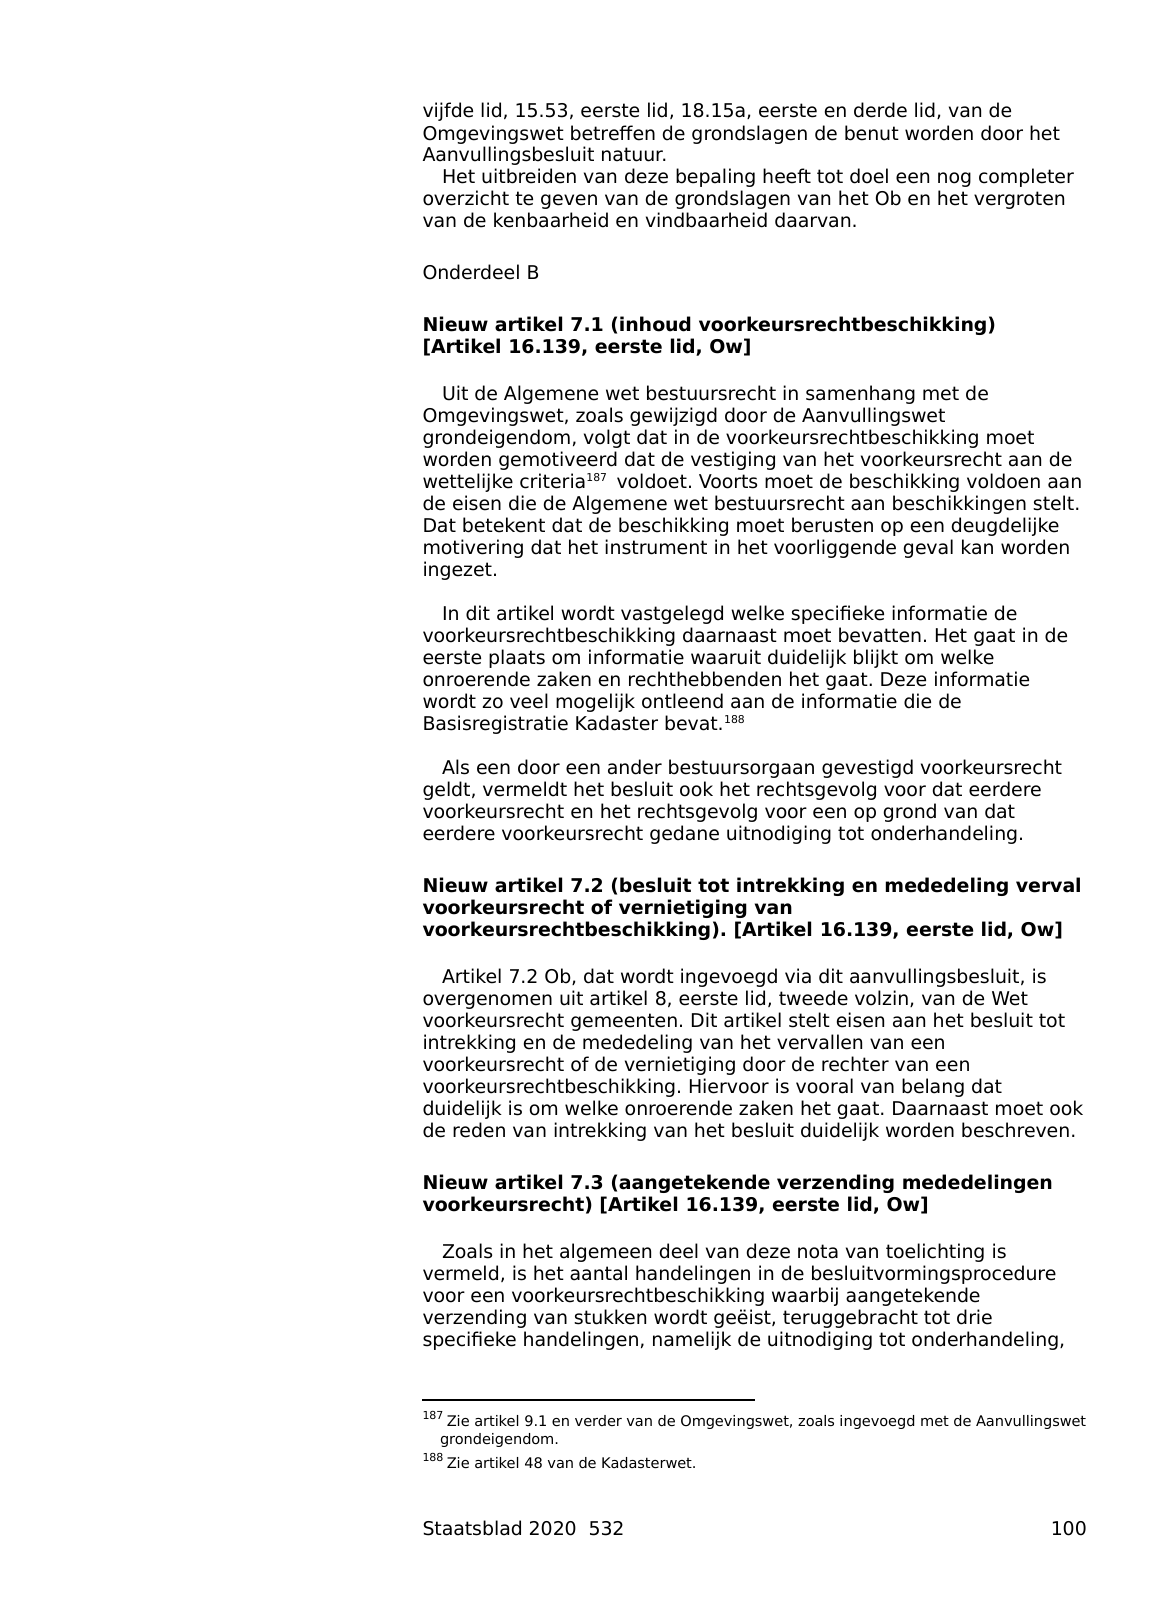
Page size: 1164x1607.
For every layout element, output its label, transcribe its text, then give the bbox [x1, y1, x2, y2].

subtitle Nieuw artikel 7.2 (besluit tot intrekking en mededeling verval voorkeursrecht of vernietiging van voorkeursrechtbeschikking). [Artikel 16.139, eerste lid, Ow] [422, 875, 1087, 941]
text In dit artikel wordt vastgelegd welke specifieke informatie de voorkeursrechtbeschikking daarnaast moet bevatten. Het gaat in de eerste plaats om informatie waaruit duidelijk blijkt om welke onroerende zaken en rechthebbenden het gaat. Deze informatie wordt zo veel mogelijk ontleend aan de informatie die de Basisregistratie Kadaster bevat. [422, 603, 1087, 735]
text Zoals in het algemeen deel van deze nota van toelichting is vermeld, is het aantal handelingen in de besluitvormingsprocedure voor een voorkeursrechtbeschikking waarbij aangetekende verzending van stukken wordt geëist, teruggebracht tot drie specifieke handelingen, namelijk de uitnodiging tot onderhandeling, [422, 1241, 1087, 1351]
subtitle Nieuw artikel 7.3 (aangetekende verzending mededelingen voorkeursrecht) [Artikel 16.139, eerste lid, Ow] [422, 1172, 1087, 1216]
subtitle Nieuw artikel 7.1 (inhoud voorkeursrechtbeschikking) [Artikel 16.139, eerste lid, Ow] [422, 314, 1087, 358]
text Zie artikel 48 van de Kadasterwet. [422, 1451, 1087, 1473]
text Het uitbreiden van deze bepaling heeft tot doel een nog completer overzicht te geven van de grondslagen van het Ob en het vergroten van de kenbaarheid en vindbaarheid daarvan. [422, 166, 1087, 232]
text Zie artikel 9.1 en verder van de Omgevingswet, zoals ingevoegd met de Aanvullingswet grondeigendom. [422, 1409, 1087, 1448]
text vijfde lid, 15.53, eerste lid, 18.15a, eerste en derde lid, van de Omgevingswet betreffen de grondslagen de benut worden door het Aanvullingsbesluit natuur. [422, 100, 1087, 166]
text Artikel 7.2 Ob, dat wordt ingevoegd via dit aanvullingsbesluit, is overgenomen uit artikel 8, eerste lid, tweede volzin, van de Wet voorkeursrecht gemeenten. Dit artikel stelt eisen aan het besluit tot intrekking en de mededeling van het vervallen van een voorkeursrecht of de vernietiging door de rechter van een voorkeursrechtbeschikking. Hiervoor is vooral van belang dat duidelijk is om welke onroerende zaken het gaat. Daarnaast moet ook de reden van intrekking van het besluit duidelijk worden beschreven. [422, 966, 1087, 1142]
text Uit de Algemene wet bestuursrecht in samenhang met de Omgevingswet, zoals gewijzigd door de Aanvullingswet grondeigendom, volgt dat in de voorkeursrechtbeschikking moet worden gemotiveerd dat de vestiging van het voorkeursrecht aan de wettelijke criteria voldoet. Voorts moet de beschikking voldoen aan de eisen die de Algemene wet bestuursrecht aan beschikkingen stelt. Dat betekent dat de beschikking moet berusten op een deugdelijke motivering dat het instrument in het voorliggende geval kan worden ingezet. [422, 383, 1087, 581]
text Als een door een ander bestuursorgaan gevestigd voorkeursrecht geldt, vermeldt het besluit ook het rechtsgevolg voor dat eerdere voorkeursrecht en het rechtsgevolg voor een op grond van dat eerdere voorkeursrecht gedane uitnodiging tot onderhandeling. [422, 757, 1087, 845]
subtitle Onderdeel B [422, 262, 1087, 284]
